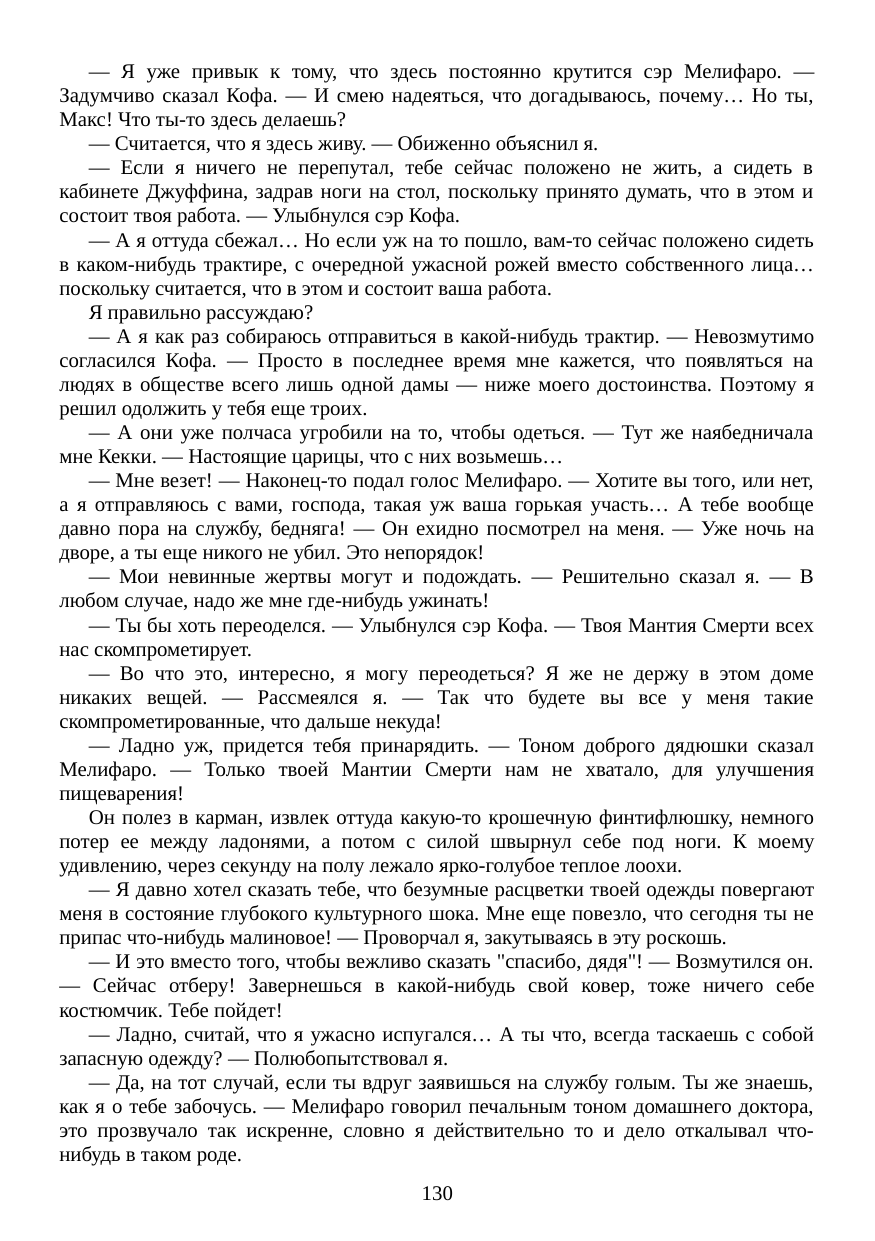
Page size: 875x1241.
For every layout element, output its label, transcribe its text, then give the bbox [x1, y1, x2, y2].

text — Если я ничего не перепутал, тебе сейчас положено не жить, а сидеть в кабинете Джуффина, задрав ноги на стол, поскольку принято думать, что в этом и состоит твоя работа. — Улыбнулся сэр Кофа. [59, 155, 815, 227]
text — Во что это, интересно, я могу переодеться? Я же не держу в этом доме никаких вещей. — Рассмеялся я. — Так что будете вы все у меня такие скомпрометированные, что дальше некуда! [59, 661, 815, 733]
text — А я оттуда сбежал… Но если уж на то пошло, вам-то сейчас положено сидеть в каком-нибудь трактире, с очередной ужасной рожей вместо собственного лица… поскольку считается, что в этом и состоит ваша работа. [59, 227, 815, 300]
text — И это вместо того, чтобы вежливо сказать "спасибо, дядя"! — Возмутился он. — Сейчас отберу! Завернешься в какой-нибудь свой ковер, тоже ничего себе костюмчик. Тебе пойдет! [59, 949, 815, 1022]
text Он полез в карман, извлек оттуда какую-то крошечную финтифлюшку, немного потер ее между ладонями, а потом с силой швырнул себе под ноги. К моему удивлению, через секунду на полу лежало ярко-голубое теплое лоохи. [59, 805, 815, 877]
text — Я уже привык к тому, что здесь постоянно крутится сэр Мелифаро. — Задумчиво сказал Кофа. — И смею надеяться, что догадываюсь, почему… Но ты, Макс! Что ты-то здесь делаешь? [59, 59, 815, 131]
text — Я давно хотел сказать тебе, что безумные расцветки твоей одежды повергают меня в состояние глубокого культурного шока. Мне еще повезло, что сегодня ты не припас что-нибудь малиновое! — Проворчал я, закутываясь в эту роскошь. [59, 877, 815, 949]
text — А я как раз собираюсь отправиться в какой-нибудь трактир. — Невозмутимо согласился Кофа. — Просто в последнее время мне кажется, что появляться на людях в обществе всего лишь одной дамы — ниже моего достоинства. Поэтому я решил одолжить у тебя еще троих. [59, 324, 815, 420]
text — А они уже полчаса угробили на то, чтобы одеться. — Тут же наябедничала мне Кекки. — Настоящие царицы, что с них возьмешь… [59, 420, 815, 468]
text — Ты бы хоть переоделся. — Улыбнулся сэр Кофа. — Твоя Мантия Смерти всех нас скомпрометирует. [59, 612, 815, 661]
text — Да, на тот случай, если ты вдруг заявишься на службу голым. Ты же знаешь, как я о тебе забочусь. — Мелифаро говорил печальным тоном домашнего доктора, это прозвучало так искренне, словно я действительно то и дело откалывал что-нибудь в таком роде. [59, 1070, 815, 1166]
text — Мне везет! — Наконец-то подал голос Мелифаро. — Хотите вы того, или нет, а я отправляюсь с вами, господа, такая уж ваша горькая участь… А тебе вообще давно пора на службу, бедняга! — Он ехидно посмотрел на меня. — Уже ночь на дворе, а ты еще никого не убил. Это непорядок! [59, 468, 815, 564]
text — Ладно, считай, что я ужасно испугался… А ты что, всегда таскаешь с собой запасную одежду? — Полюбопытствовал я. [59, 1022, 815, 1070]
text Я правильно рассуждаю? [59, 300, 815, 324]
text — Ладно уж, придется тебя принарядить. — Тоном доброго дядюшки сказал Мелифаро. — Только твоей Мантии Смерти нам не хватало, для улучшения пищеварения! [59, 733, 815, 805]
text — Считается, что я здесь живу. — Обиженно объяснил я. [59, 131, 815, 155]
text — Мои невинные жертвы могут и подождать. — Решительно сказал я. — В любом случае, надо же мне где-нибудь ужинать! [59, 564, 815, 612]
